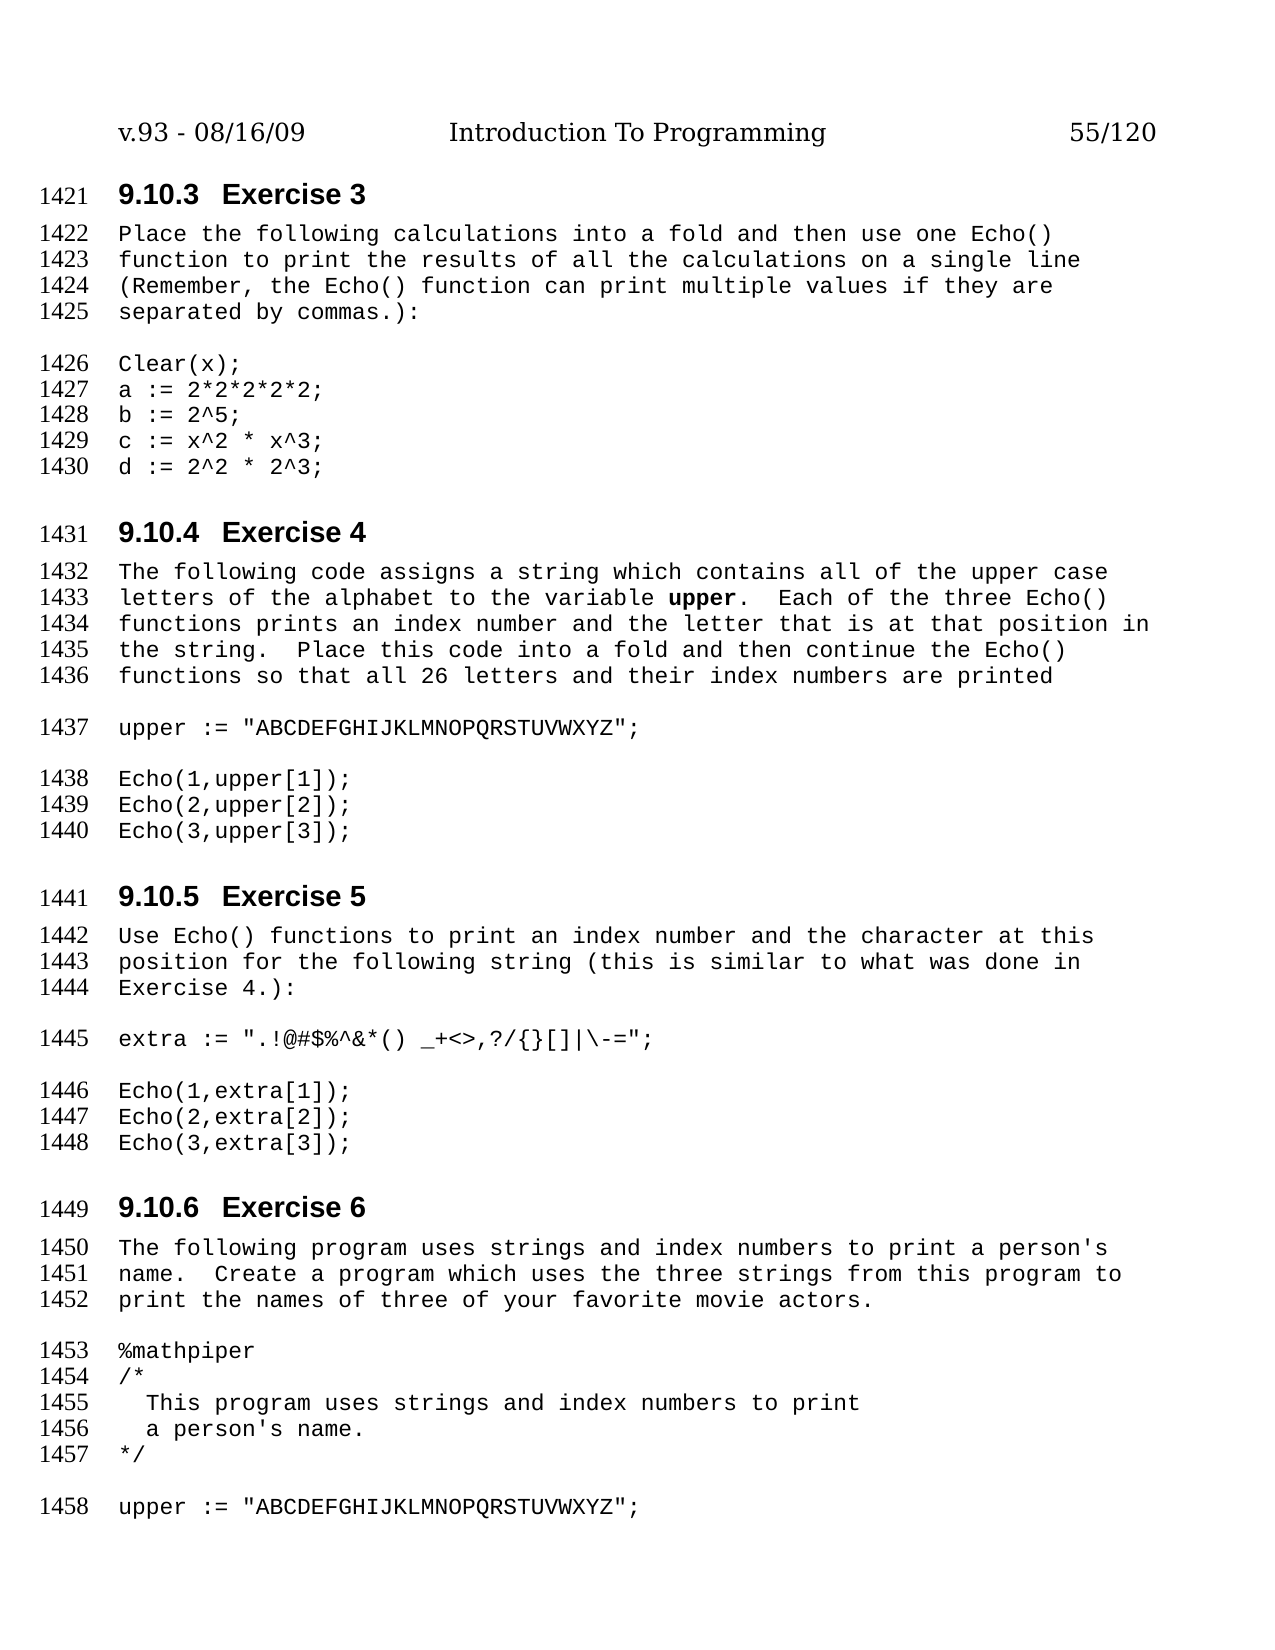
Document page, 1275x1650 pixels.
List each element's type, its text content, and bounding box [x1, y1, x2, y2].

text d := 2^2 * 2^3; [118, 456, 1157, 482]
text */ [118, 1443, 1157, 1469]
text The following code assigns a string which contains all of the upper case letters of the alphabet to the variable upper. Each of the three Echo() functions prints an index number and the letter that is at that position in the string. Place this code into a fold and then continue the Echo() functions so that all 26 letters and their index numbers are printed [118, 560, 1157, 690]
text Echo(1,extra[1]); [118, 1080, 1157, 1106]
subtitle Exercise 5 [118, 878, 1157, 912]
text a := 2*2*2*2*2; [118, 378, 1157, 404]
text upper := "ABCDEFGHIJKLMNOPQRSTUVWXYZ"; [118, 1495, 1157, 1521]
subtitle Exercise 4 [118, 515, 1157, 548]
subtitle Exercise 6 [118, 1191, 1157, 1224]
text Echo(2,upper[2]); [118, 794, 1157, 819]
text extra := ".!@#$%^&*() _+<>,?/{}[]|\-="; [118, 1028, 1157, 1054]
text Echo(1,upper[1]); [118, 768, 1157, 794]
text This program uses strings and index numbers to print [118, 1392, 1157, 1418]
text Echo(3,upper[3]); [118, 819, 1157, 846]
text b := 2^5; [118, 404, 1157, 430]
text Place the following calculations into a fold and then use one Echo() function to print the results of all the calculations on a single line (Remember, the Echo() function can print multiple values if they are separated by commas.): [118, 222, 1157, 326]
text %mathpiper [118, 1340, 1157, 1366]
text Clear(x); [118, 352, 1157, 378]
text The following program uses strings and index numbers to print a person's name. Create a program which uses the three strings from this program to print the names of three of your favorite movie actors. [118, 1236, 1157, 1314]
text upper := "ABCDEFGHIJKLMNOPQRSTUVWXYZ"; [118, 716, 1157, 742]
subtitle Exercise 3 [118, 177, 1157, 210]
text a person's name. [118, 1418, 1157, 1443]
text Echo(2,extra[2]); [118, 1106, 1157, 1132]
text Echo(3,extra[3]); [118, 1132, 1157, 1157]
text /* [118, 1366, 1157, 1392]
text c := x^2 * x^3; [118, 430, 1157, 456]
text Use Echo() functions to print an index number and the character at this position for the following string (this is similar to what was done in Exercise 4.): [118, 924, 1157, 1002]
